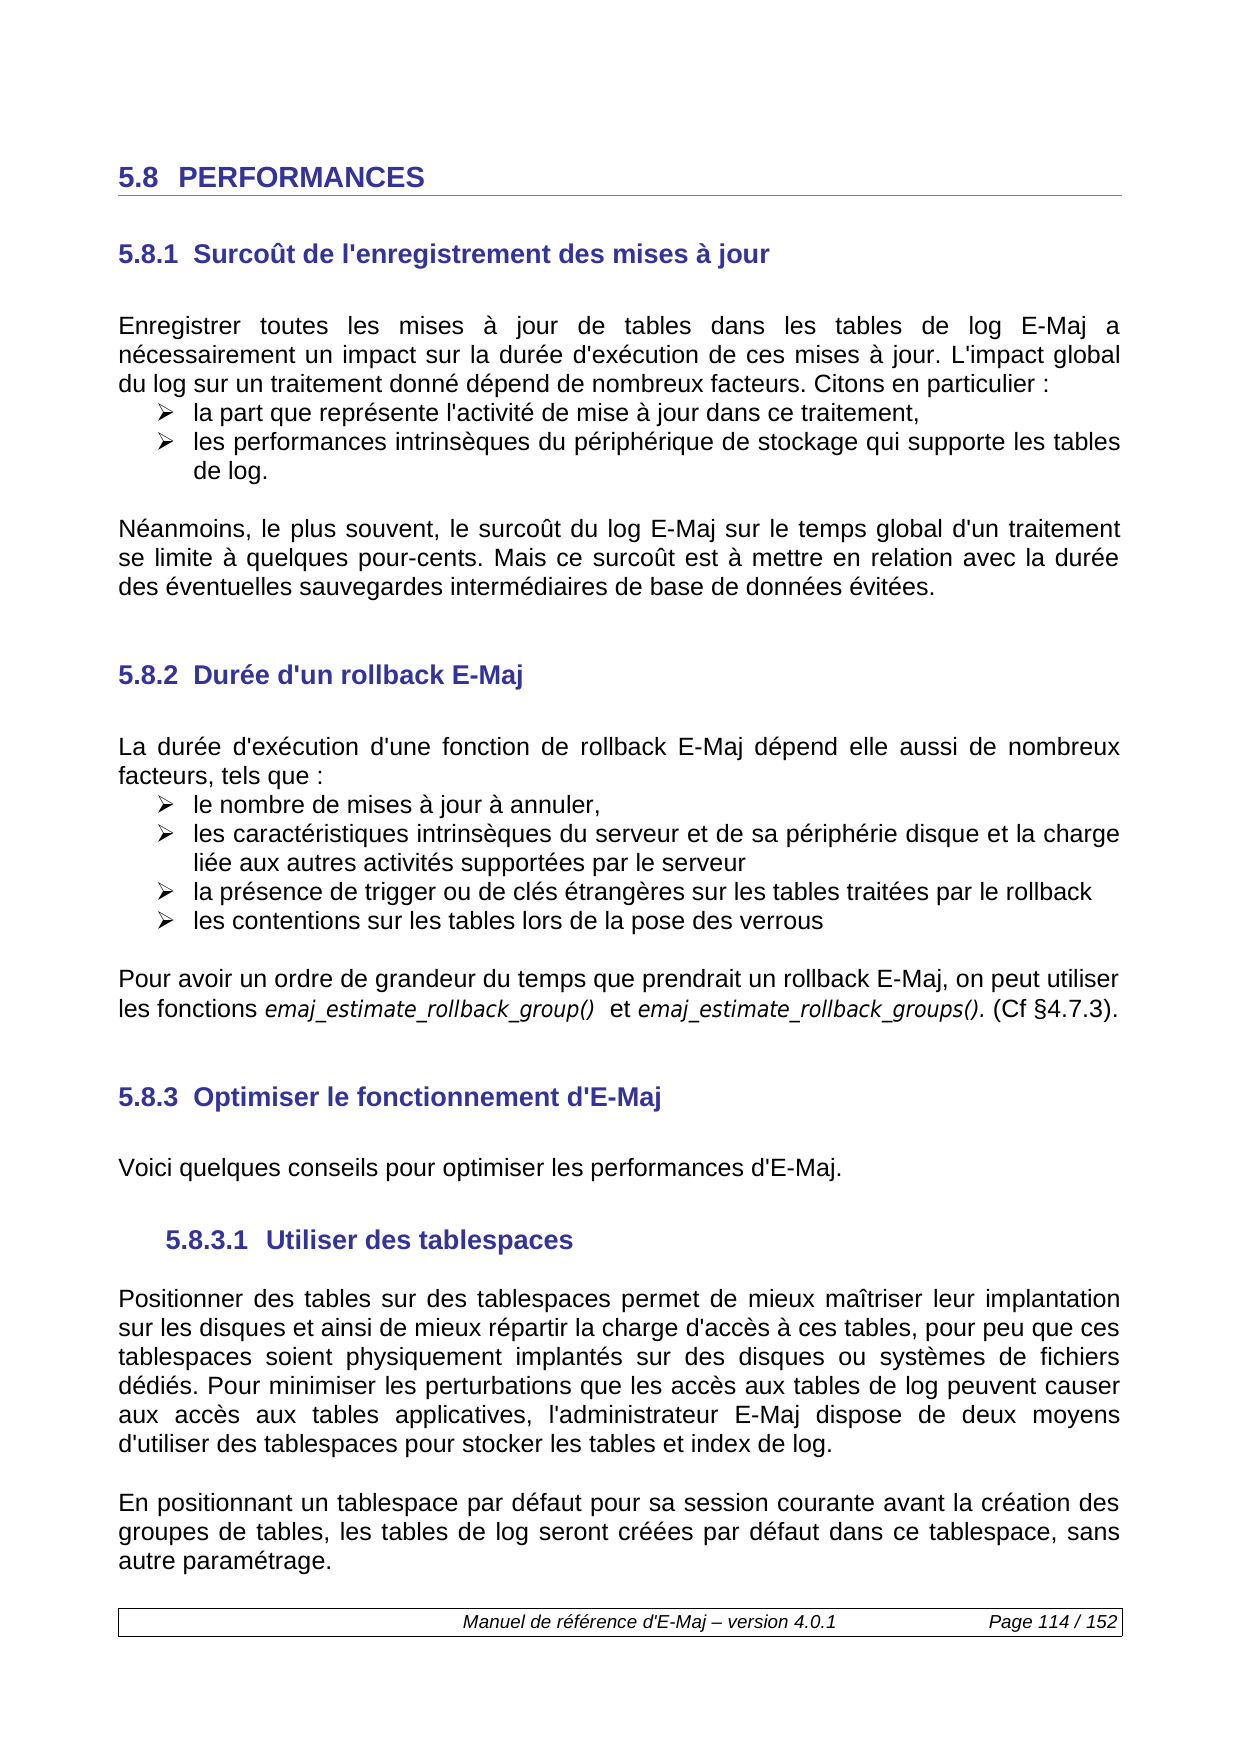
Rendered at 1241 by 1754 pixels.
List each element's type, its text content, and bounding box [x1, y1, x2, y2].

subtitle Utiliser des tablespaces [165, 1224, 1122, 1255]
text Néanmoins, le plus souvent, le surcoût du log E-Maj sur le temps global d'un traitement se limite à quelques pour-cents. Mais ce surcoût est à mettre en relation avec la durée des éventuelles sauvegardes intermédiaires de base de données évitées. [118, 514, 1122, 601]
subtitle Durée d'un rollback E-Maj [118, 659, 1122, 690]
list le nombre de mises à jour à annuler, [156, 790, 1122, 819]
subtitle Surcoût de l'enregistrement des mises à jour [118, 238, 1122, 269]
list les performances intrinsèques du périphérique de stockage qui supporte les tables de log. [156, 427, 1122, 485]
list les contentions sur les tables lors de la pose des verrous [156, 906, 1122, 935]
text Enregistrer toutes les mises à jour de tables dans les tables de log E-Maj a nécessairement un impact sur la durée d'exécution de ces mises à jour. L'impact global du log sur un traitement donné dépend de nombreux facteurs. Citons en particulier : [118, 311, 1122, 398]
text Pour avoir un ordre de grandeur du temps que prendrait un rollback E-Maj, on peut utiliser les fonctions emaj_estimate_rollback_group() et emaj_estimate_rollback_groups(). (Cf §4.7.3). [118, 964, 1122, 1022]
list la part que représente l'activité de mise à jour dans ce traitement, [156, 398, 1122, 427]
list les caractéristiques intrinsèques du serveur et de sa périphérie disque et la charge liée aux autres activités supportées par le serveur [156, 819, 1122, 877]
text Voici quelques conseils pour optimiser les performances d'E-Maj. [118, 1153, 1122, 1182]
subtitle Optimiser le fonctionnement d'E-Maj [118, 1081, 1122, 1112]
subtitle Performances [118, 160, 1122, 195]
list la présence de trigger ou de clés étrangères sur les tables traitées par le rollback [156, 877, 1122, 906]
text La durée d'exécution d'une fonction de rollback E-Maj dépend elle aussi de nombreux facteurs, tels que : [118, 732, 1122, 790]
text En positionnant un tablespace par défaut pour sa session courante avant la création des groupes de tables, les tables de log seront créées par défaut dans ce tablespace, sans autre paramétrage. [118, 1487, 1122, 1574]
text Positionner des tables sur des tablespaces permet de mieux maîtriser leur implantation sur les disques et ainsi de mieux répartir la charge d'accès à ces tables, pour peu que ces tablespaces soient physiquement implantés sur des disques ou systèmes de fichiers dédiés. Pour minimiser les perturbations que les accès aux tables de log peuvent causer aux accès aux tables applicatives, l'administrateur E-Maj dispose de deux moyens d'utiliser des tablespaces pour stocker les tables et index de log. [118, 1284, 1122, 1458]
